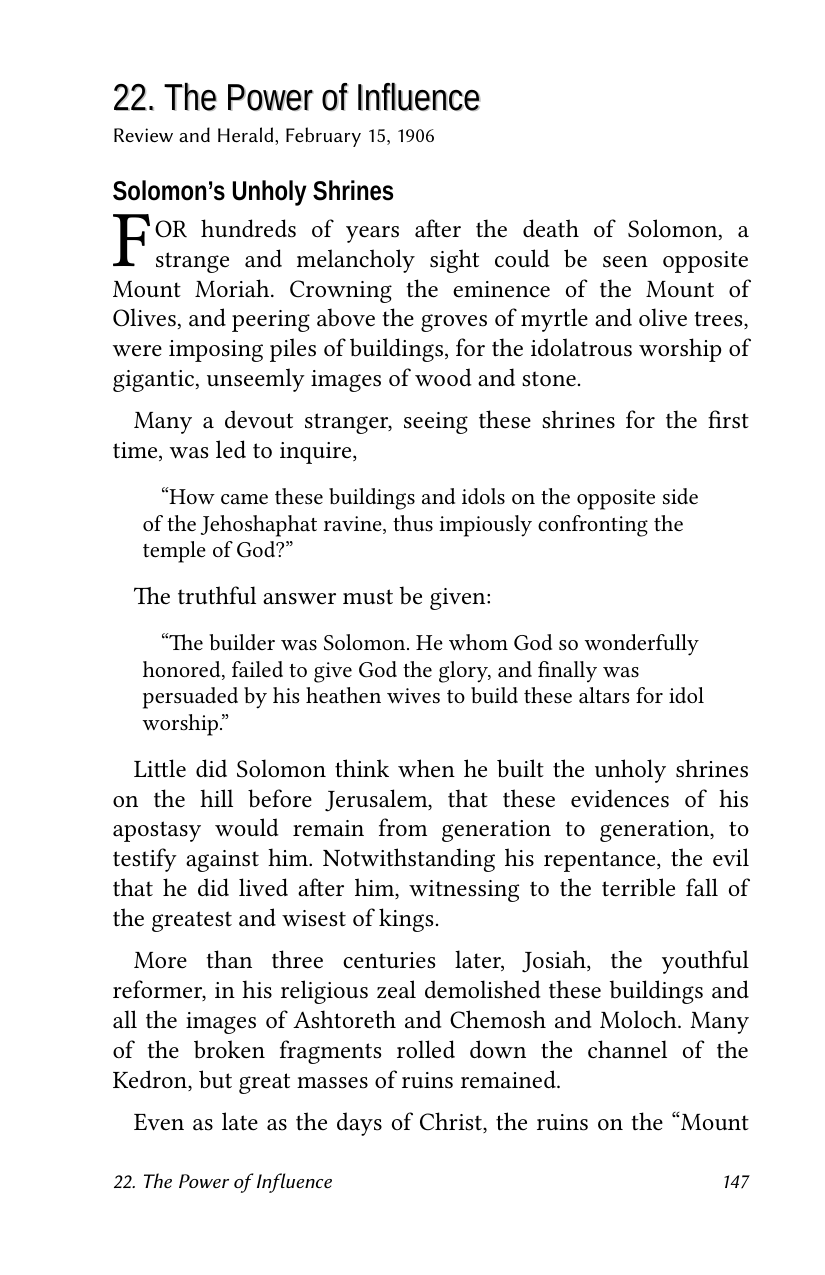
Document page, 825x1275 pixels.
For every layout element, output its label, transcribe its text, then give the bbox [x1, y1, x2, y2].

text “How came these buildings and idols on the opposite side of the Jehoshaphat ravine, thus impiously confronting the temple of God?” [142, 484, 720, 563]
text Review and Herald, February 15, 1906 [112, 124, 750, 148]
text Little did Solomon think when he built the unholy shrines on the hill before Jerusalem, that these evidences of his apostasy would remain from generation to generation, to testify against him. Notwithstanding his repentance, the evil that he did lived after him, witnessing to the terrible fall of the greatest and wisest of kings. [112, 755, 750, 933]
text The truthful answer must be given: [112, 582, 750, 611]
subtitle Solomon’s Unholy Shrines [112, 175, 750, 206]
text “The builder was Solomon. He whom God so wonderfully honored, failed to give God the glory, and finally was persuaded by his heathen wives to build these altars for idol worship.” [142, 630, 720, 736]
text More than three centuries later, Josiah, the youthful reformer, in his religious zeal demolished these buildings and all the images of Ashtoreth and Chemosh and Moloch. Many of the broken fragments rolled down the channel of the Kedron, but great masses of ruins remained. [112, 946, 750, 1094]
title The Power of Influence [112, 75, 750, 118]
text Many a devout stranger, seeing these shrines for the first time, was led to inquire, [112, 406, 750, 465]
text Even as late as the days of Christ, the ruins on the “Mount [112, 1108, 750, 1136]
text FOR hundreds of years after the death of Solomon, a strange and melancholy sight could be seen opposite Mount Moriah. Crowning the eminence of the Mount of Olives, and peering above the groves of myrtle and olive trees, were imposing piles of buildings, for the idolatrous worship of gigantic, unseemly images of wood and stone. [112, 215, 750, 393]
